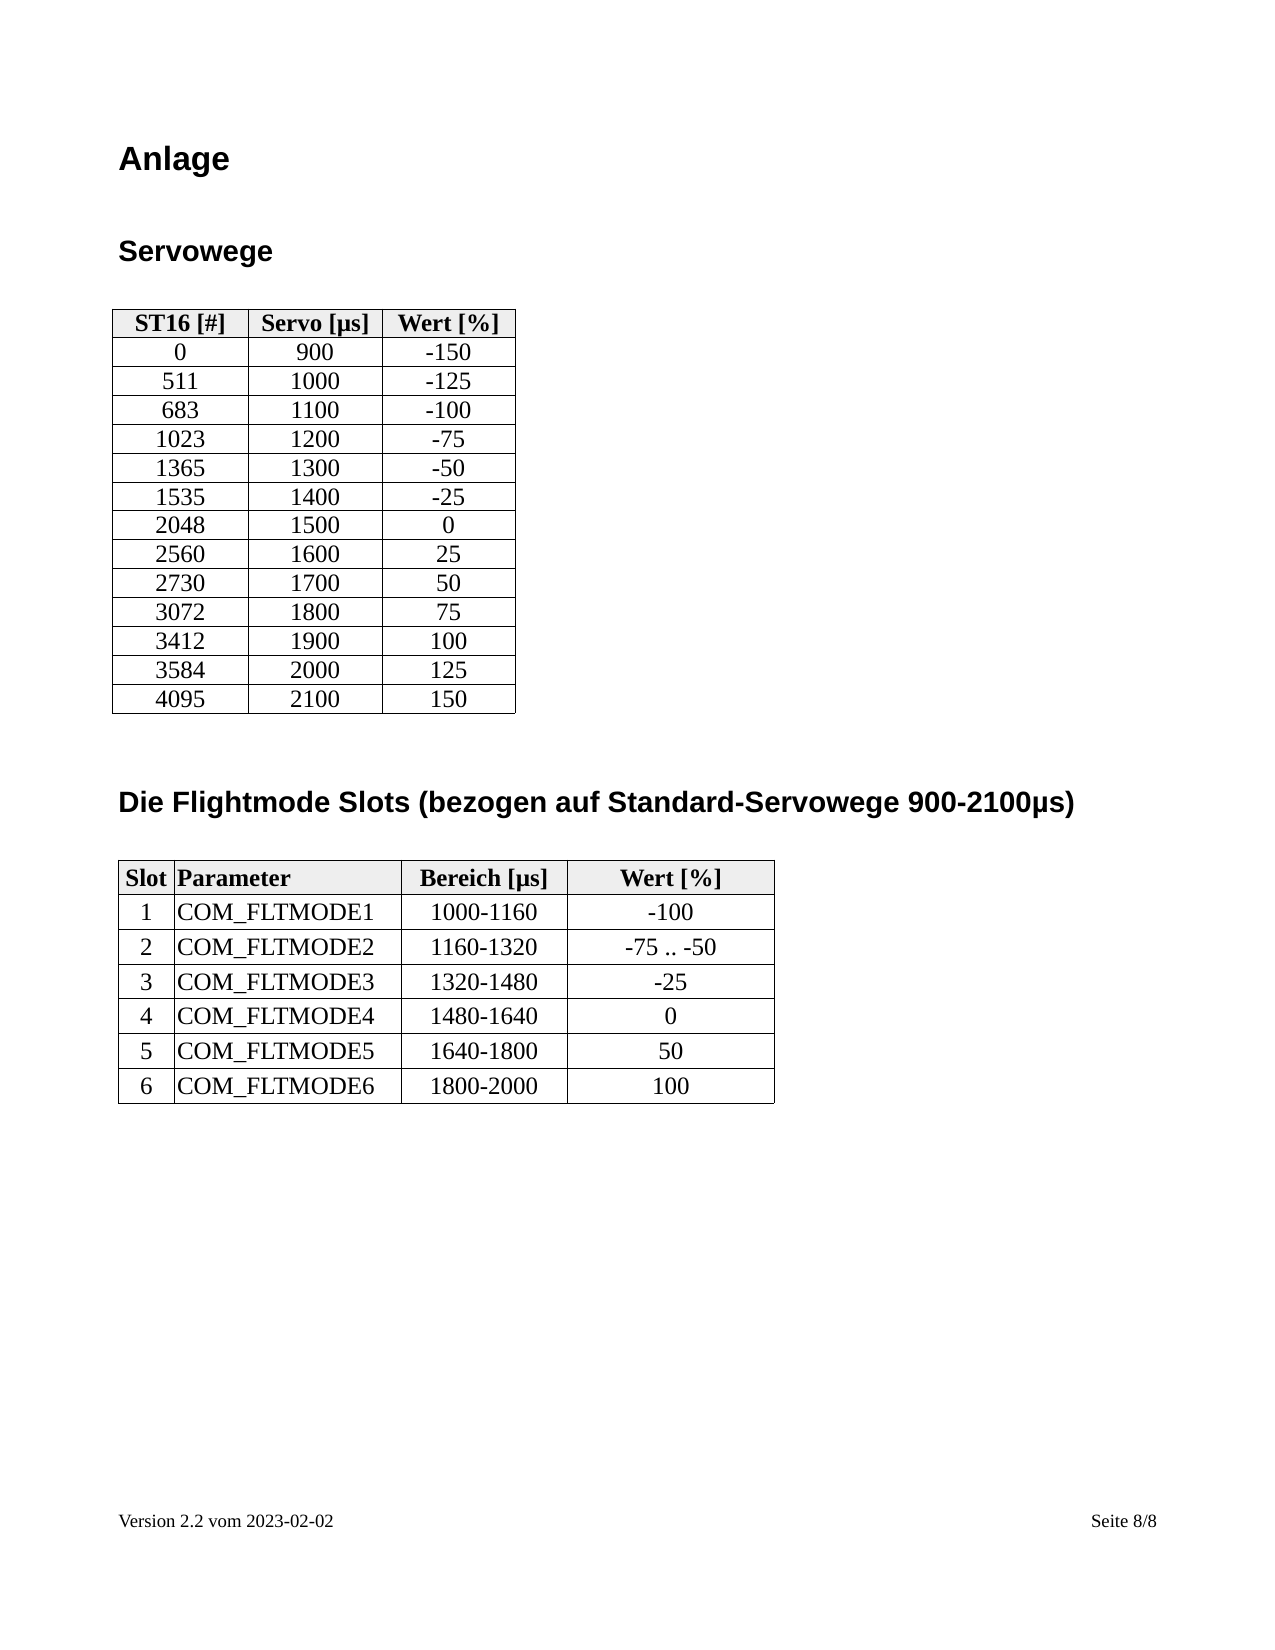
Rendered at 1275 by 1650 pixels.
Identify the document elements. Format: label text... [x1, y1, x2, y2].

table_cell 1365 [113, 454, 248, 482]
table_cell 2560 [113, 540, 248, 568]
table_cell 5 [119, 1034, 174, 1068]
table_cell -125 [383, 367, 515, 395]
table_header Wert [%] [568, 861, 774, 894]
table_cell 1480-1640 [402, 999, 567, 1033]
table_cell 0 [383, 511, 515, 539]
table_cell -150 [383, 338, 515, 366]
table_cell -50 [383, 454, 515, 482]
table_cell 50 [568, 1034, 774, 1068]
table_cell 683 [113, 396, 248, 424]
table_cell 3412 [113, 627, 248, 655]
table_header Wert [%] [383, 310, 515, 337]
table_cell 1100 [249, 396, 382, 424]
table_cell 1000 [249, 367, 382, 395]
table_header Parameter [175, 861, 401, 894]
table_cell 0 [568, 999, 774, 1033]
table_cell 3 [119, 965, 174, 998]
table_cell 900 [249, 338, 382, 366]
table_cell 1320-1480 [402, 965, 567, 998]
table_header Servo [µs] [249, 310, 382, 337]
table_cell 2048 [113, 511, 248, 539]
table_cell 1023 [113, 425, 248, 453]
table_cell -75 .. -50 [568, 930, 774, 964]
table_cell 4 [119, 999, 174, 1033]
table_cell 1600 [249, 540, 382, 568]
table_header Bereich [µs] [402, 861, 567, 894]
table_cell 1200 [249, 425, 382, 453]
table_cell -25 [568, 965, 774, 998]
table_cell 2 [119, 930, 174, 964]
table_cell 1500 [249, 511, 382, 539]
table_cell 1160-1320 [402, 930, 567, 964]
table_header ST16 [#] [113, 310, 248, 337]
table_cell COM_FLTMODE3 [175, 965, 401, 998]
table_cell -25 [383, 483, 515, 510]
table_cell 4095 [113, 685, 248, 712]
table_cell 1900 [249, 627, 382, 655]
table_cell 75 [383, 598, 515, 626]
table_cell 6 [119, 1069, 174, 1102]
subtitle Servowege [118, 233, 1157, 267]
table_cell 1 [119, 895, 174, 929]
table_cell 100 [568, 1069, 774, 1102]
subtitle Die Flightmode Slots (bezogen auf Standard-Servowege 900-2100µs) [118, 784, 1157, 818]
table_cell COM_FLTMODE1 [175, 895, 401, 929]
table_cell 1000-1160 [402, 895, 567, 929]
table_cell 100 [383, 627, 515, 655]
table_cell COM_FLTMODE2 [175, 930, 401, 964]
table_cell 1300 [249, 454, 382, 482]
table_cell 0 [113, 338, 248, 366]
table_cell 150 [383, 685, 515, 712]
table_cell 2000 [249, 656, 382, 683]
table_cell COM_FLTMODE5 [175, 1034, 401, 1068]
table_cell 1400 [249, 483, 382, 510]
table_cell -100 [383, 396, 515, 424]
subtitle Anlage [118, 139, 1157, 178]
table_cell 1640-1800 [402, 1034, 567, 1068]
table_cell 3072 [113, 598, 248, 626]
table_cell COM_FLTMODE4 [175, 999, 401, 1033]
table_cell 3584 [113, 656, 248, 683]
table_header Slot [119, 861, 174, 894]
table_cell 1535 [113, 483, 248, 510]
table_cell -75 [383, 425, 515, 453]
table_cell COM_FLTMODE6 [175, 1069, 401, 1102]
table_cell 2730 [113, 569, 248, 597]
table_cell -100 [568, 895, 774, 929]
table_cell 1800-2000 [402, 1069, 567, 1102]
table_cell 2100 [249, 685, 382, 712]
table_cell 1800 [249, 598, 382, 626]
table_cell 50 [383, 569, 515, 597]
table_cell 25 [383, 540, 515, 568]
table_cell 125 [383, 656, 515, 683]
table_cell 1700 [249, 569, 382, 597]
table_cell 511 [113, 367, 248, 395]
